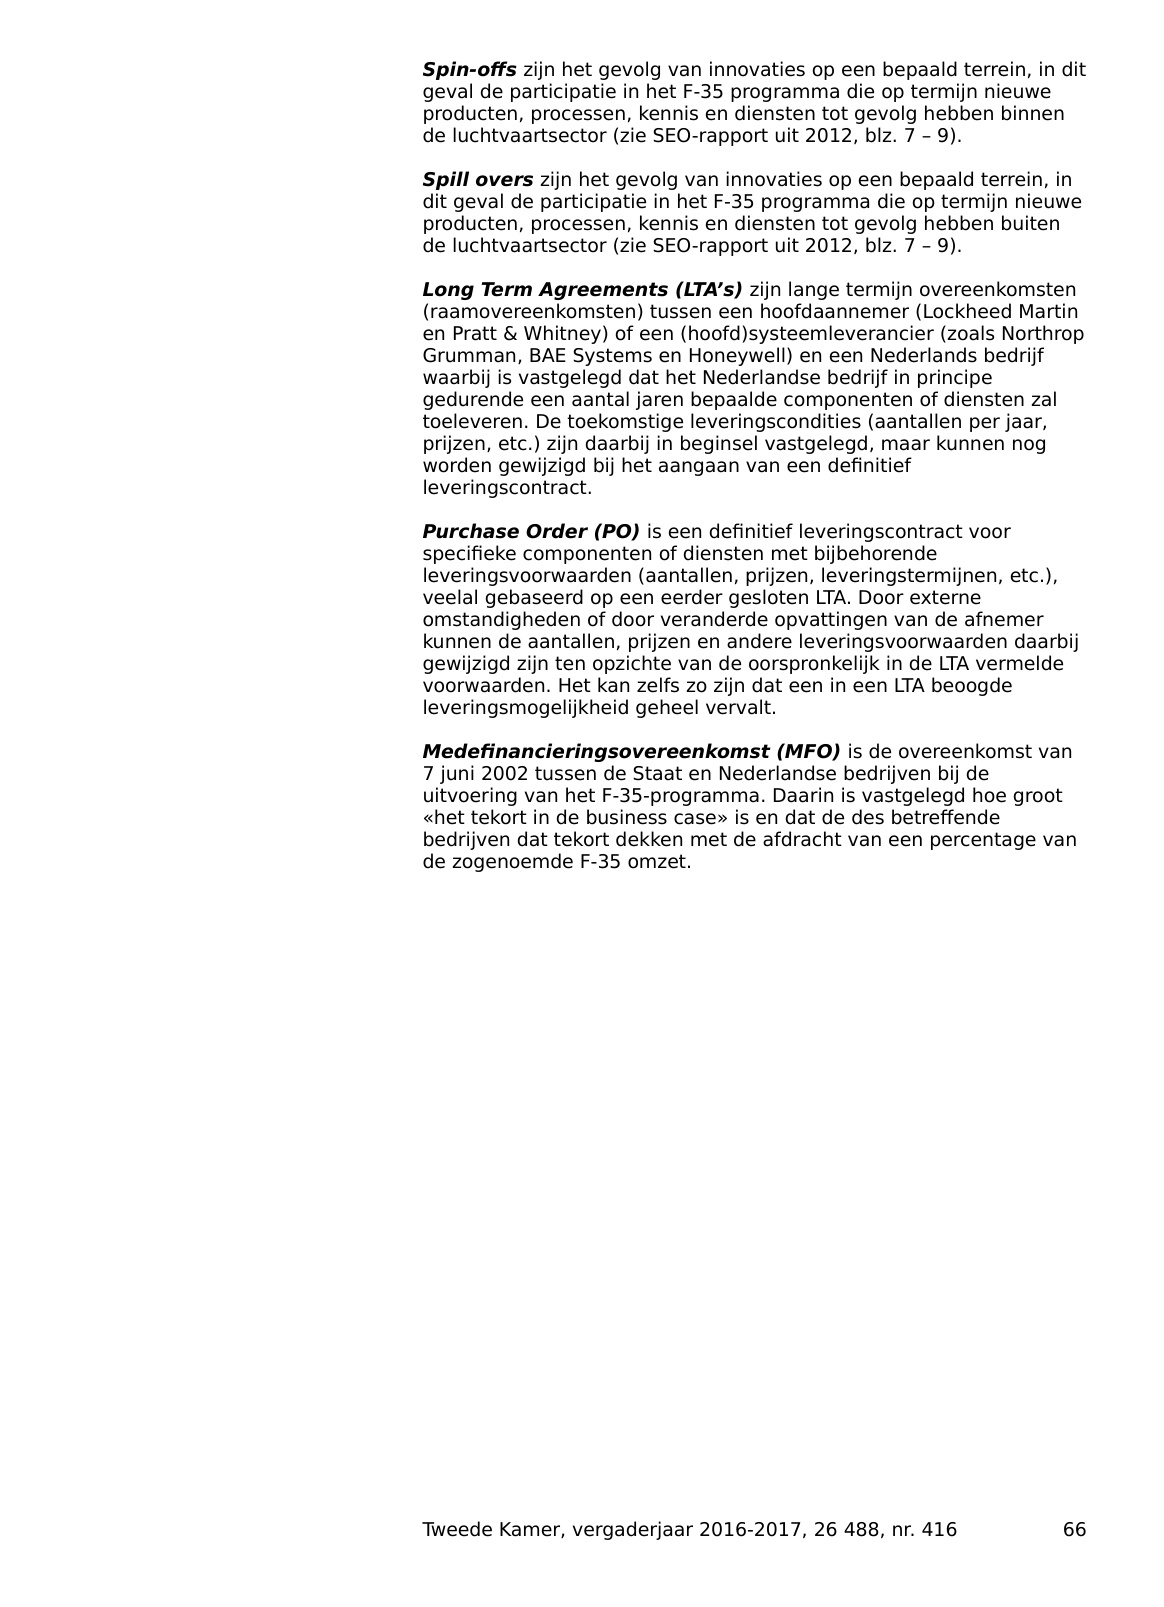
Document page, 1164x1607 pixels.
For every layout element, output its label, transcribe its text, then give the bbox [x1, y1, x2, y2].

text Medefinancieringsovereenkomst (MFO) is de overeenkomst van 7 juni 2002 tussen de Staat en Nederlandse bedrijven bij de uitvoering van het F-35-programma. Daarin is vastgelegd hoe groot «het tekort in de business case» is en dat de des betreffende bedrijven dat tekort dekken met de afdracht van een percentage van de zogenoemde F-35 omzet. [422, 741, 1087, 873]
text Spin-offs zijn het gevolg van innovaties op een bepaald terrein, in dit geval de participatie in het F-35 programma die op termijn nieuwe producten, processen, kennis en diensten tot gevolg hebben binnen de luchtvaartsector (zie SEO-rapport uit 2012, blz. 7 – 9). [422, 59, 1087, 147]
text Long Term Agreements (LTA’s) zijn lange termijn overeenkomsten (raamovereenkomsten) tussen een hoofdaannemer (Lockheed Martin en Pratt & Whitney) of een (hoofd)systeemleverancier (zoals Northrop Grumman, BAE Systems en Honeywell) en een Nederlands bedrijf waarbij is vastgelegd dat het Nederlandse bedrijf in principe gedurende een aantal jaren bepaalde componenten of diensten zal toeleveren. De toekomstige leveringscondities (aantallen per jaar, prijzen, etc.) zijn daarbij in beginsel vastgelegd, maar kunnen nog worden gewijzigd bij het aangaan van een definitief leveringscontract. [422, 279, 1087, 499]
text Spill overs zijn het gevolg van innovaties op een bepaald terrein, in dit geval de participatie in het F-35 programma die op termijn nieuwe producten, processen, kennis en diensten tot gevolg hebben buiten de luchtvaartsector (zie SEO-rapport uit 2012, blz. 7 – 9). [422, 169, 1087, 257]
text Purchase Order (PO) is een definitief leveringscontract voor specifieke componenten of diensten met bijbehorende leveringsvoorwaarden (aantallen, prijzen, leveringstermijnen, etc.), veelal gebaseerd op een eerder gesloten LTA. Door externe omstandigheden of door veranderde opvattingen van de afnemer kunnen de aantallen, prijzen en andere leveringsvoorwaarden daarbij gewijzigd zijn ten opzichte van de oorspronkelijk in de LTA vermelde voorwaarden. Het kan zelfs zo zijn dat een in een LTA beoogde leveringsmogelijkheid geheel vervalt. [422, 521, 1087, 719]
